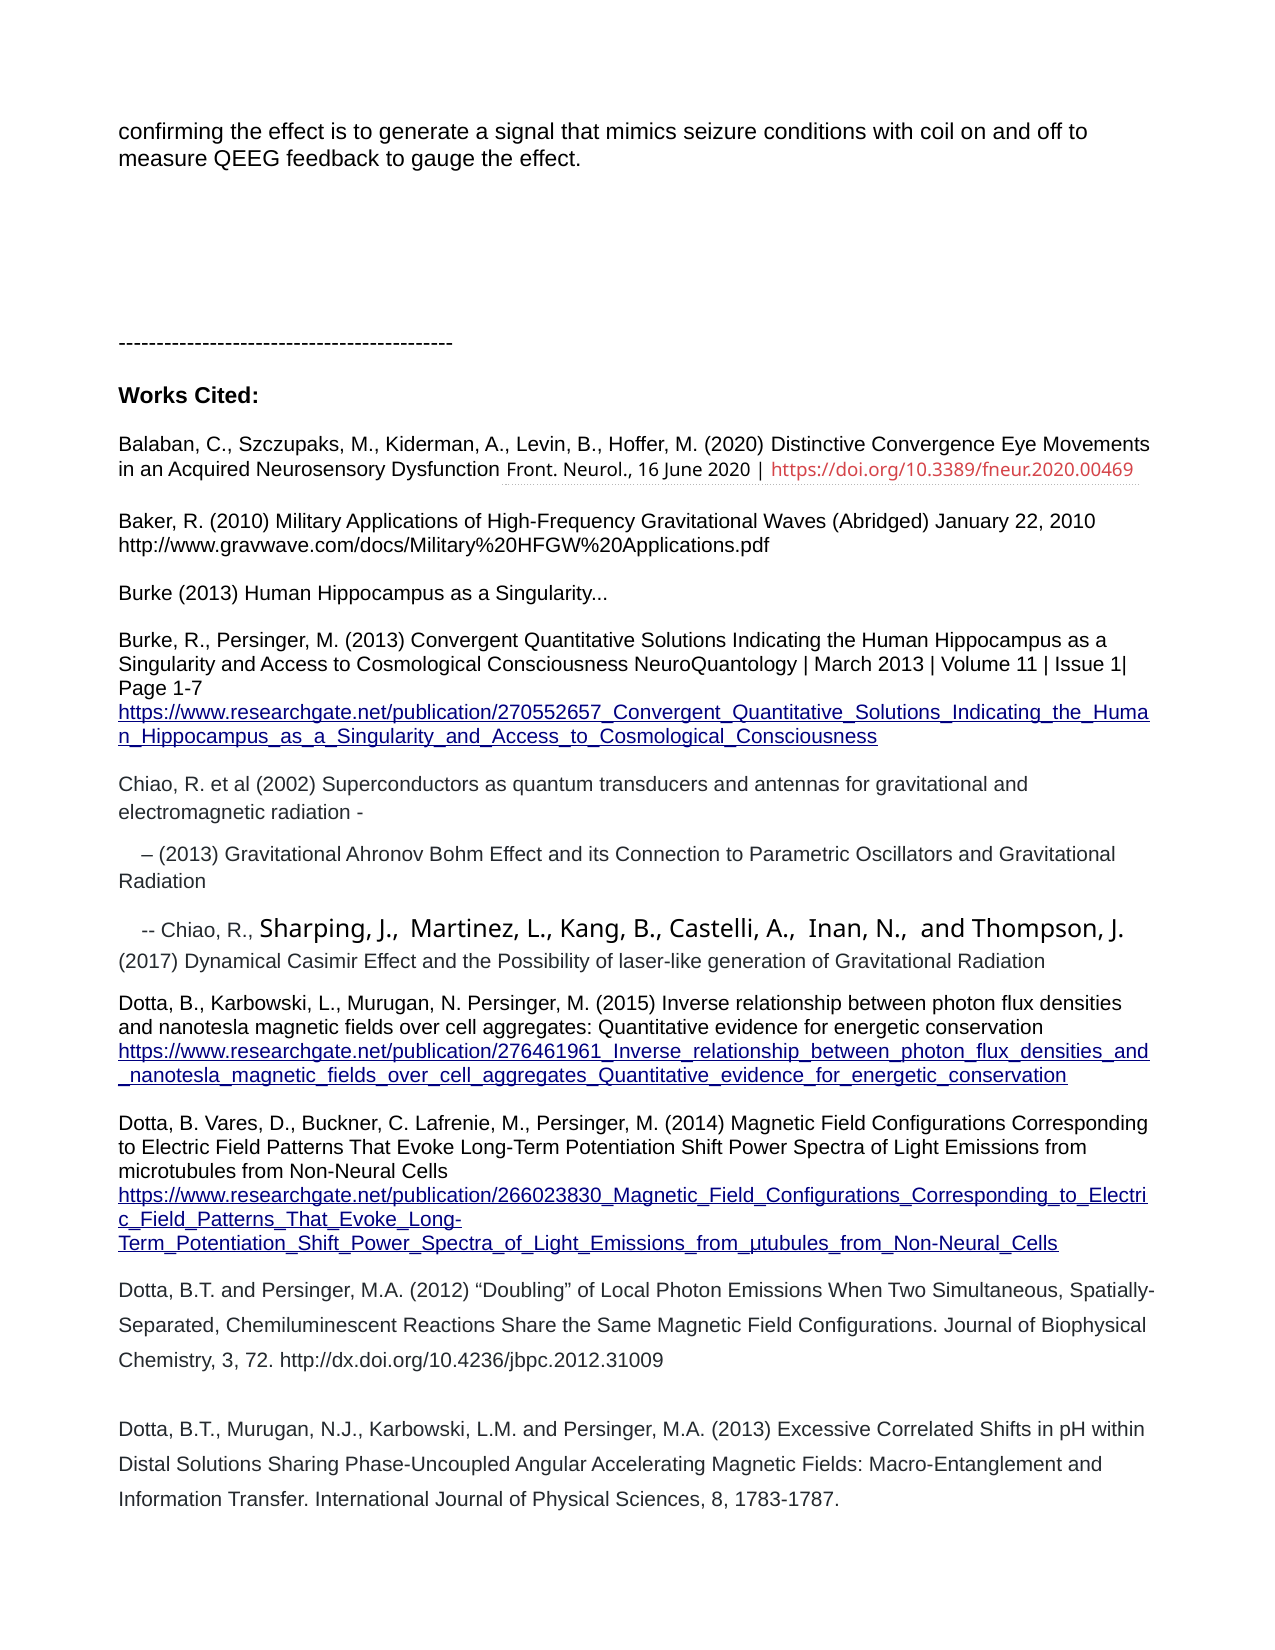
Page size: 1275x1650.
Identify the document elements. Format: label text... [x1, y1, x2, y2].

text -- Chiao, R., Sharping, J., Martinez, L., Kang, B., Castelli, A., Inan, N., and Thompson, J. (2017) Dynamical Casimir Effect and the Possibility of laser-like generation of Gravitational Radiation [118, 911, 1157, 973]
text Burke, R., Persinger, M. (2013) Convergent Quantitative Solutions Indicating the Human Hippocampus as a Singularity and Access to Cosmological Consciousness NeuroQuantology | March 2013 | Volume 11 | Issue 1| Page 1-7 https://www.researchgate.net/publication/270552657_Convergent_Quantitative_Solutions_Indicating_the_Human_Hippocampus_as_a_Singularity_and_Access_to_Cosmological_Consciousness [118, 628, 1157, 748]
text Baker, R. (2010) Military Applications of High-Frequency Gravitational Waves (Abridged) January 22, 2010 http://www.gravwave.com/docs/Military%20HFGW%20Applications.pdf [118, 508, 1157, 556]
text confirming the effect is to generate a signal that mimics seizure conditions with coil on and off to measure QEEG feedback to gauge the effect. [118, 118, 1157, 171]
text Burke (2013) Human Hippocampus as a Singularity... [118, 580, 1157, 604]
text Dotta, B.T. and Persinger, M.A. (2012) “Doubling” of Local Photon Emissions When Two Simultaneous, Spatially- Separated, Chemiluminescent Reactions Share the Same Magnetic Field Configurations. Journal of Biophysical Chemistry, 3, 72. http://dx.doi.org/10.4236/jbpc.2012.31009 [118, 1278, 1157, 1372]
text Dotta, B. Vares, D., Buckner, C. Lafrenie, M., Persinger, M. (2014) Magnetic Field Configurations Corresponding to Electric Field Patterns That Evoke Long-Term Potentiation Shift Power Spectra of Light Emissions from microtubules from Non-Neural Cells https://www.researchgate.net/publication/266023830_Magnetic_Field_Configurations_Corresponding_to_Electric_Field_Patterns_That_Evoke_Long-Term_Potentiation_Shift_Power_Spectra_of_Light_Emissions_from_μtubules_from_Non-Neural_Cells [118, 1111, 1157, 1254]
text Works Cited: [118, 382, 1157, 408]
text -------------------------------------------- [118, 329, 1157, 355]
text Balaban, C., Szczupaks, M., Kiderman, A., Levin, B., Hoffer, M. (2020) Distinctive Convergence Eye Movements in an Acquired Neurosensory Dysfunction Front. Neurol., 16 June 2020 | https://doi.org/10.3389/fneur.2020.00469 [118, 432, 1157, 484]
text Dotta, B., Karbowski, L., Murugan, N. Persinger, M. (2015) Inverse relationship between photon flux densities and nanotesla magnetic fields over cell aggregates: Quantitative evidence for energetic conservation https://www.researchgate.net/publication/276461961_Inverse_relationship_between_photon_flux_densities_and_nanotesla_magnetic_fields_over_cell_aggregates_Quantitative_evidence_for_energetic_conservation [118, 991, 1157, 1087]
text Dotta, B.T., Murugan, N.J., Karbowski, L.M. and Persinger, M.A. (2013) Excessive Correlated Shifts in pH within Distal Solutions Sharing Phase-Uncoupled Angular Accelerating Magnetic Fields: Macro-Entanglement and Information Transfer. International Journal of Physical Sciences, 8, 1783-1787. [118, 1417, 1157, 1510]
text – (2013) Gravitational Ahronov Bohm Effect and its Connection to Parametric Oscillators and Gravitational Radiation [118, 842, 1157, 893]
text Chiao, R. et al (2002) Superconductors as quantum transducers and antennas for gravitational and electromagnetic radiation - [118, 772, 1157, 823]
